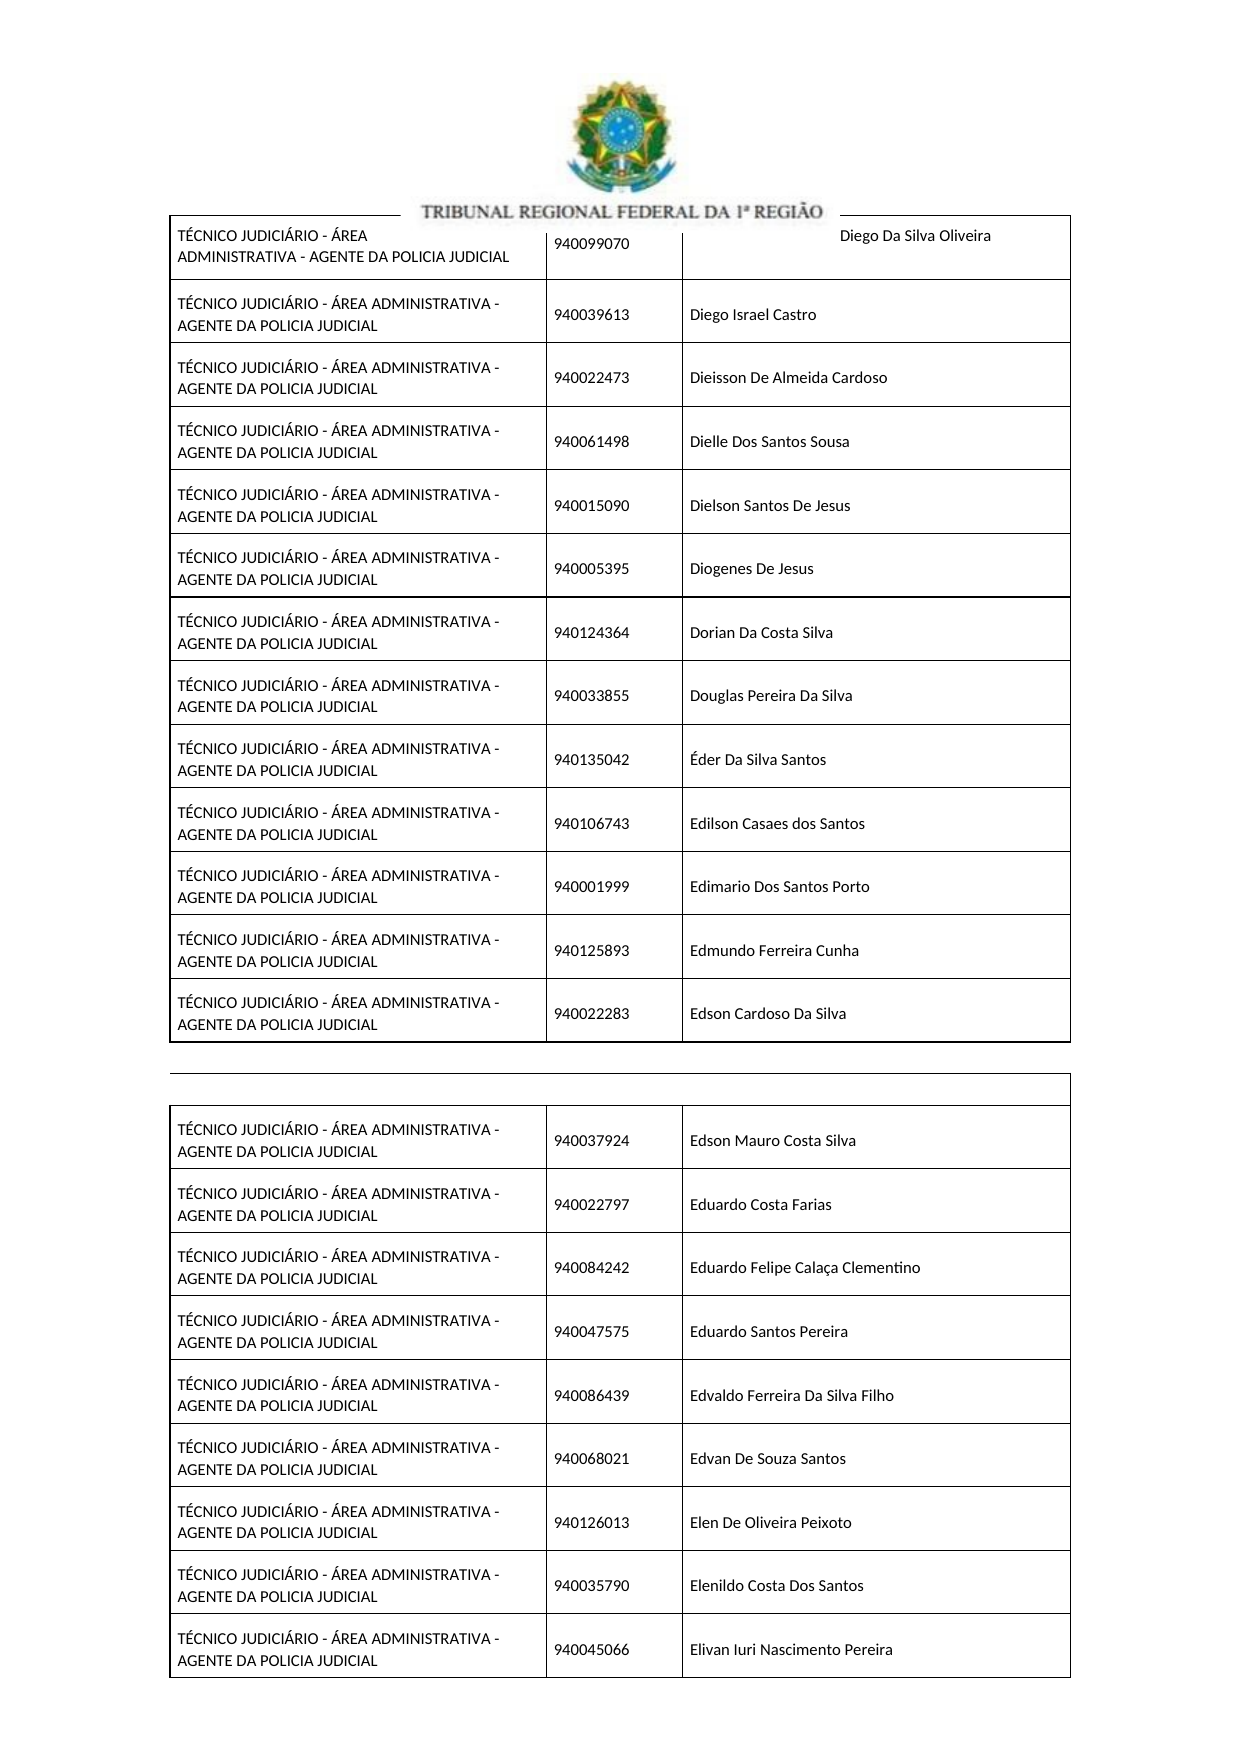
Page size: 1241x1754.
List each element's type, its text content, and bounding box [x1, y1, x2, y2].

table_cell TÉCNICO JUDICIÁRIO - ÁREA ADMINISTRATIVA - AGENTE DA POLICIA JUDICIAL [171, 1424, 546, 1486]
table_cell Dorian Da Costa Silva [683, 598, 1070, 660]
table_cell Éder Da Silva Santos [683, 725, 1070, 787]
table_cell Diogenes De Jesus [683, 534, 1070, 596]
table_cell 940106743 [547, 788, 682, 851]
table_cell TÉCNICO JUDICIÁRIO - ÁREA ADMINISTRATIVA - AGENTE DA POLICIA JUDICIAL [171, 1614, 546, 1677]
table_cell Edimario Dos Santos Porto [683, 852, 1070, 914]
table_cell 940033855 [547, 661, 682, 723]
table_cell Edvan De Souza Santos [683, 1424, 1070, 1486]
table_cell Diego Israel Castro [683, 280, 1070, 342]
table_cell TÉCNICO JUDICIÁRIO - ÁREA ADMINISTRATIVA - AGENTE DA POLICIA JUDICIAL [171, 1169, 546, 1232]
table_cell 940084242 [547, 1233, 682, 1295]
table_cell Dielson Santos De Jesus [683, 470, 1070, 533]
table_cell TÉCNICO JUDICIÁRIO - ÁREA ADMINISTRATIVA - AGENTE DA POLICIA JUDICIAL [171, 534, 546, 596]
table_cell 940037924 [547, 1106, 682, 1168]
table_cell TÉCNICO JUDICIÁRIO - ÁREA ADMINISTRATIVA - AGENTE DA POLICIA JUDICIAL [171, 1360, 546, 1423]
table_header CARGO [170, 1074, 546, 1104]
table_cell 940035790 [547, 1551, 682, 1613]
table_cell 940045066 [547, 1614, 682, 1677]
table_cell 940099070 [547, 233, 682, 278]
table_cell TÉCNICO JUDICIÁRIO - ÁREA ADMINISTRATIVA - AGENTE DA POLICIA JUDICIAL [171, 598, 546, 660]
table_cell TÉCNICO JUDICIÁRIO - ÁREA ADMINISTRATIVA - AGENTE DA POLICIA JUDICIAL [171, 407, 546, 469]
table_cell TÉCNICO JUDICIÁRIO - ÁREA ADMINISTRATIVA - AGENTE DA POLICIA JUDICIAL [171, 1487, 546, 1550]
table_cell Edson Cardoso Da Silva [683, 979, 1070, 1041]
table_cell TÉCNICO JUDICIÁRIO - ÁREA ADMINISTRATIVA - AGENTE DA POLICIA JUDICIAL [171, 343, 546, 406]
table_cell 940015090 [547, 470, 682, 533]
table_cell TÉCNICO JUDICIÁRIO - ÁREA ADMINISTRATIVA - AGENTE DA POLICIA JUDICIAL [171, 216, 546, 278]
table_cell Edvaldo Ferreira Da Silva Filho [683, 1360, 1070, 1423]
table_cell TÉCNICO JUDICIÁRIO - ÁREA ADMINISTRATIVA - AGENTE DA POLICIA JUDICIAL [171, 979, 546, 1041]
table_cell 940005395 [547, 534, 682, 596]
table_cell TÉCNICO JUDICIÁRIO - ÁREA ADMINISTRATIVA - AGENTE DA POLICIA JUDICIAL [171, 661, 546, 723]
table_cell TÉCNICO JUDICIÁRIO - ÁREA ADMINISTRATIVA - AGENTE DA POLICIA JUDICIAL [171, 725, 546, 787]
table_cell Eduardo Costa Farias [683, 1169, 1070, 1232]
table_cell 940126013 [547, 1487, 682, 1550]
table_cell TÉCNICO JUDICIÁRIO - ÁREA ADMINISTRATIVA - AGENTE DA POLICIA JUDICIAL [171, 1106, 546, 1168]
table_cell 940022283 [547, 979, 682, 1041]
table_cell 940022473 [547, 343, 682, 406]
table_cell Edson Mauro Costa Silva [683, 1106, 1070, 1168]
table_cell 940086439 [547, 1360, 682, 1423]
table_cell 940047575 [547, 1296, 682, 1359]
table_cell TÉCNICO JUDICIÁRIO - ÁREA ADMINISTRATIVA - AGENTE DA POLICIA JUDICIAL [171, 280, 546, 342]
table_cell TÉCNICO JUDICIÁRIO - ÁREA ADMINISTRATIVA - AGENTE DA POLICIA JUDICIAL [171, 788, 546, 851]
table_cell 940039613 [547, 280, 682, 342]
table_cell 940135042 [547, 725, 682, 787]
table_cell 940124364 [547, 598, 682, 660]
table_cell Douglas Pereira Da Silva [683, 661, 1070, 723]
table_cell Eduardo Santos Pereira [683, 1296, 1070, 1359]
table_cell TÉCNICO JUDICIÁRIO - ÁREA ADMINISTRATIVA - AGENTE DA POLICIA JUDICIAL [171, 1551, 546, 1613]
table_cell TÉCNICO JUDICIÁRIO - ÁREA ADMINISTRATIVA - AGENTE DA POLICIA JUDICIAL [171, 470, 546, 533]
table_cell Elivan Iuri Nascimento Pereira [683, 1614, 1070, 1677]
table_cell Elenildo Costa Dos Santos [683, 1551, 1070, 1613]
table_cell Edmundo Ferreira Cunha [683, 915, 1070, 978]
table_cell Diego Da Silva Oliveira [683, 216, 1070, 278]
table_cell 940061498 [547, 407, 682, 469]
table_cell Edilson Casaes dos Santos [683, 788, 1070, 851]
table_cell 940125893 [547, 915, 682, 978]
table_cell TÉCNICO JUDICIÁRIO - ÁREA ADMINISTRATIVA - AGENTE DA POLICIA JUDICIAL [171, 1233, 546, 1295]
table_cell Dielle Dos Santos Sousa [683, 407, 1070, 469]
table_cell TÉCNICO JUDICIÁRIO - ÁREA ADMINISTRATIVA - AGENTE DA POLICIA JUDICIAL [171, 1296, 546, 1359]
table_cell 940022797 [547, 1169, 682, 1232]
table_cell 940068021 [547, 1424, 682, 1486]
table_header NOME [683, 1074, 1070, 1104]
table_header INSCRIÇÃO [546, 1074, 683, 1104]
table_cell Eduardo Felipe Calaça Clementino [683, 1233, 1070, 1295]
table_cell TÉCNICO JUDICIÁRIO - ÁREA ADMINISTRATIVA - AGENTE DA POLICIA JUDICIAL [171, 915, 546, 978]
table_cell 940001999 [547, 852, 682, 914]
table_cell Dieisson De Almeida Cardoso [683, 343, 1070, 406]
table_cell Elen De Oliveira Peixoto [683, 1487, 1070, 1550]
table_cell TÉCNICO JUDICIÁRIO - ÁREA ADMINISTRATIVA - AGENTE DA POLICIA JUDICIAL [171, 852, 546, 914]
